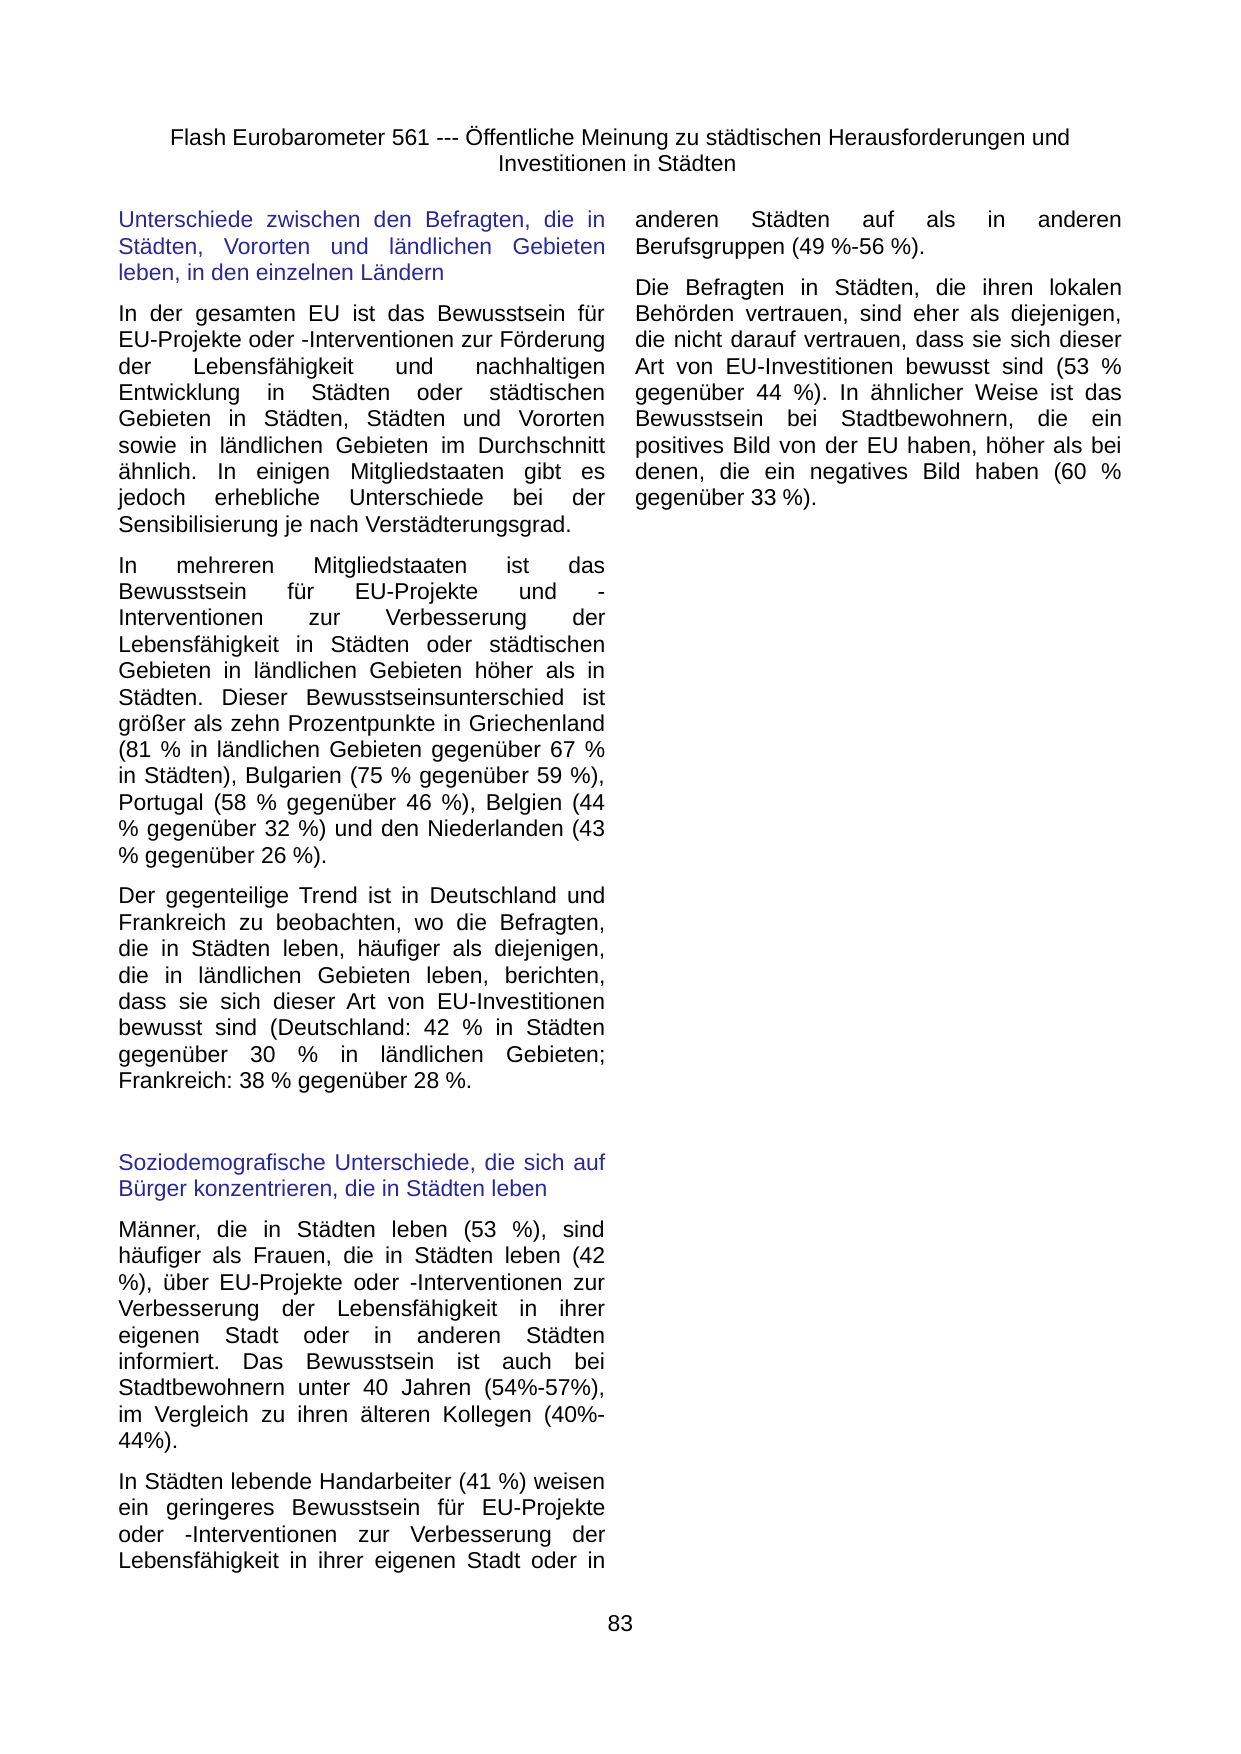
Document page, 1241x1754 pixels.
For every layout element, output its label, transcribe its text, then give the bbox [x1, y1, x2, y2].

text anderen Städten auf als in anderen Berufsgruppen (49 %-56 %). [635, 206, 1122, 259]
text In der gesamten EU ist das Bewusstsein für EU-Projekte oder -Interventionen zur Förderung der Lebensfähigkeit und nachhaltigen Entwicklung in Städten oder städtischen Gebieten in Städten, Städten und Vororten sowie in ländlichen Gebieten im Durchschnitt ähnlich. In einigen Mitgliedstaaten gibt es jedoch erhebliche Unterschiede bei der Sensibilisierung je nach Verstädterungsgrad. [118, 300, 605, 537]
text Unterschiede zwischen den Befragten, die in Städten, Vororten und ländlichen Gebieten leben, in den einzelnen Ländern [118, 206, 605, 285]
text Soziodemografische Unterschiede, die sich auf Bürger konzentrieren, die in Städten leben [118, 1149, 605, 1202]
text Die Befragten in Städten, die ihren lokalen Behörden vertrauen, sind eher als diejenigen, die nicht darauf vertrauen, dass sie sich dieser Art von EU-Investitionen bewusst sind (53 % gegenüber 44 %). In ähnlicher Weise ist das Bewusstsein bei Stadtbewohnern, die ein positives Bild von der EU haben, höher als bei denen, die ein negatives Bild haben (60 % gegenüber 33 %). [635, 273, 1122, 511]
text In Städten lebende Handarbeiter (41 %) weisen ein geringeres Bewusstsein für EU-Projekte oder -Interventionen zur Verbesserung der Lebensfähigkeit in ihrer eigenen Stadt oder in [118, 1468, 605, 1573]
text Der gegenteilige Trend ist in Deutschland und Frankreich zu beobachten, wo die Befragten, die in Städten leben, häufiger als diejenigen, die in ländlichen Gebieten leben, berichten, dass sie sich dieser Art von EU-Investitionen bewusst sind (Deutschland: 42 % in Städten gegenüber 30 % in ländlichen Gebieten; Frankreich: 38 % gegenüber 28 %. [118, 882, 605, 1093]
text Männer, die in Städten leben (53 %), sind häufiger als Frauen, die in Städten leben (42 %), über EU-Projekte oder -Interventionen zur Verbesserung der Lebensfähigkeit in ihrer eigenen Stadt oder in anderen Städten informiert. Das Bewusstsein ist auch bei Stadtbewohnern unter 40 Jahren (54%-57%), im Vergleich zu ihren älteren Kollegen (40%-44%). [118, 1216, 605, 1453]
text In mehreren Mitgliedstaaten ist das Bewusstsein für EU-Projekte und -Interventionen zur Verbesserung der Lebensfähigkeit in Städten oder städtischen Gebieten in ländlichen Gebieten höher als in Städten. Dieser Bewusstseinsunterschied ist größer als zehn Prozentpunkte in Griechenland (81 % in ländlichen Gebieten gegenüber 67 % in Städten), Bulgarien (75 % gegenüber 59 %), Portugal (58 % gegenüber 46 %), Belgien (44 % gegenüber 32 %) und den Niederlanden (43 % gegenüber 26 %). [118, 552, 605, 868]
